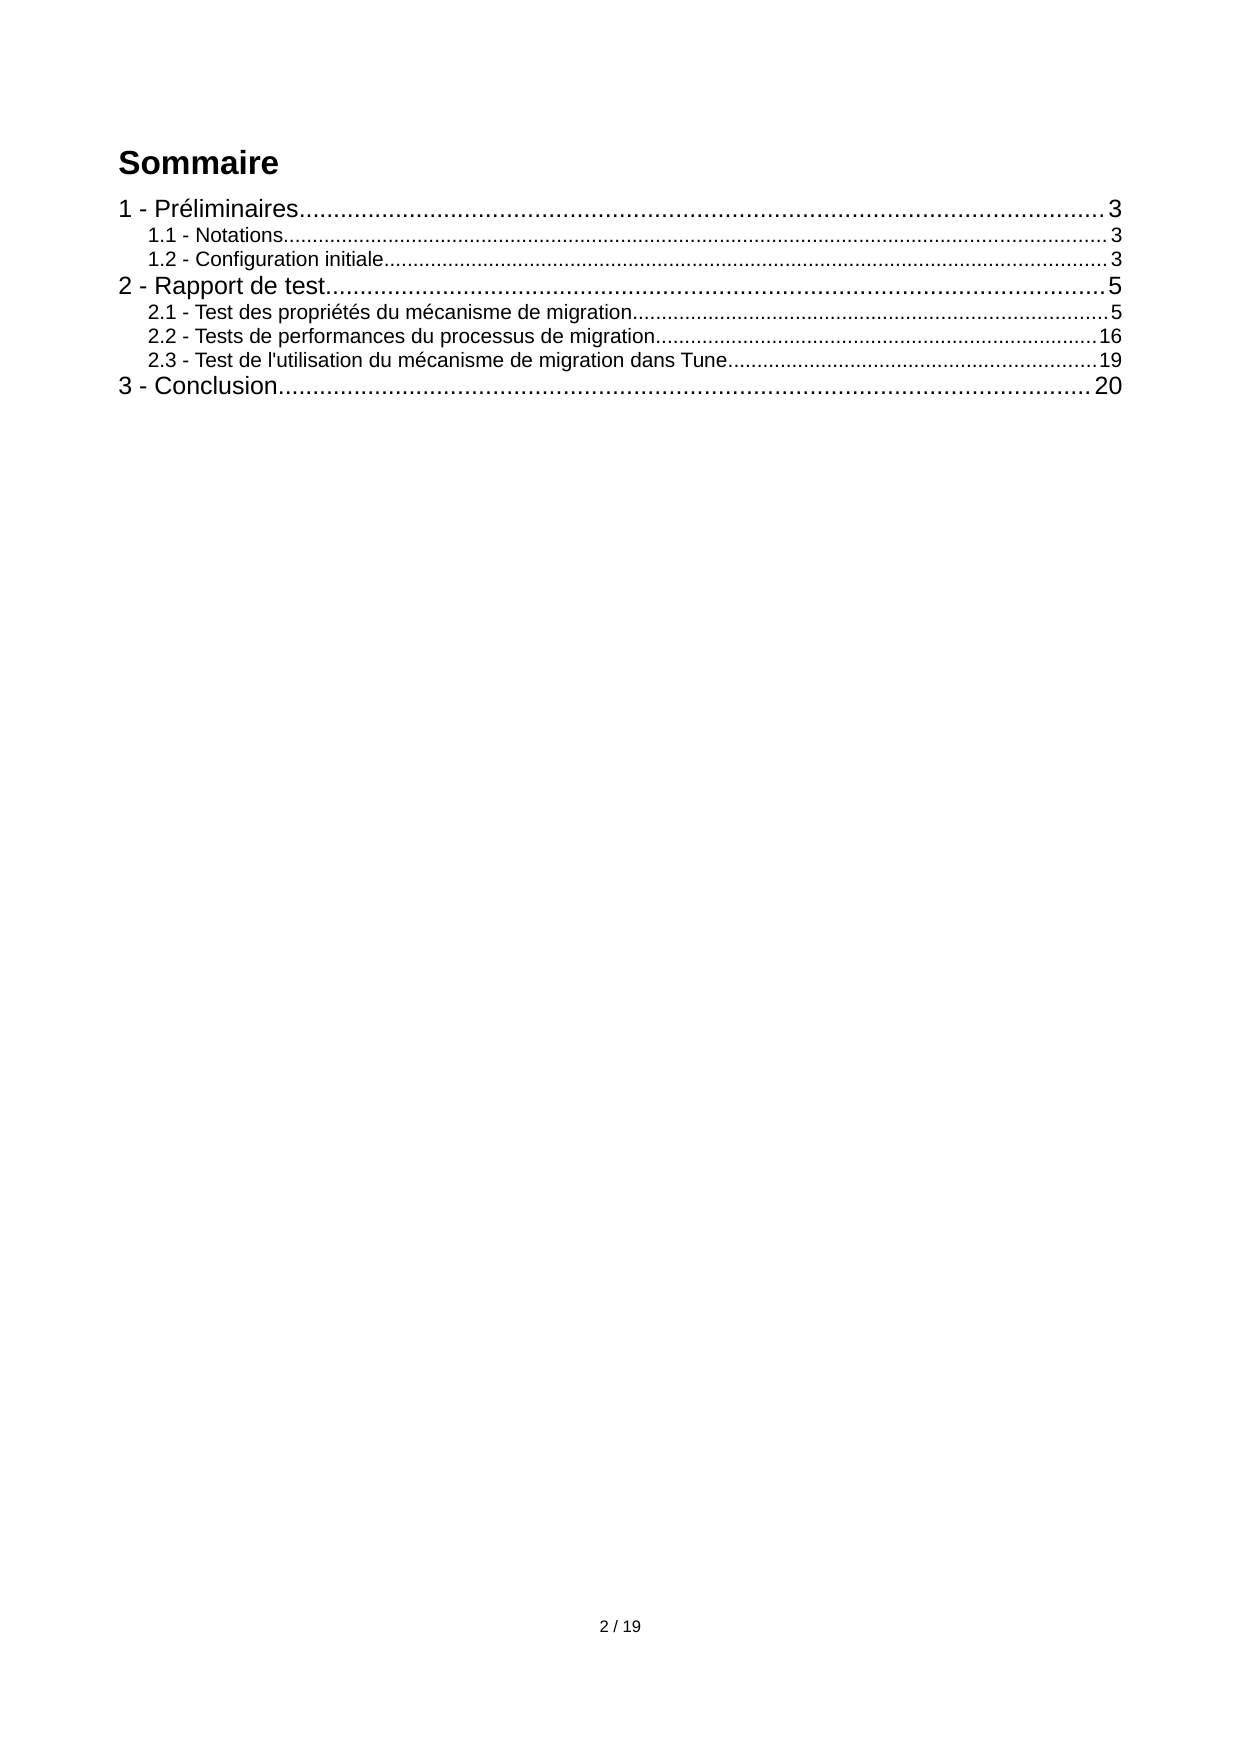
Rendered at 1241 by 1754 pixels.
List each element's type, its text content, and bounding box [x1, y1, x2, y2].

text 1.2 - Configuration initiale 3 [148, 247, 1122, 271]
text 2 - Rapport de test 5 [118, 271, 1122, 299]
subtitle Sommaire [118, 143, 1122, 182]
text 1 - Préliminaires 3 [118, 194, 1122, 223]
text 2.1 - Test des propriétés du mécanisme de migration 5 [148, 299, 1122, 323]
text 1.1 - Notations 3 [148, 223, 1122, 247]
text 2.3 - Test de l'utilisation du mécanisme de migration dans Tune 19 [148, 347, 1122, 371]
text 2.2 - Tests de performances du processus de migration 16 [148, 323, 1122, 347]
text 3 - Conclusion 20 [118, 371, 1122, 400]
